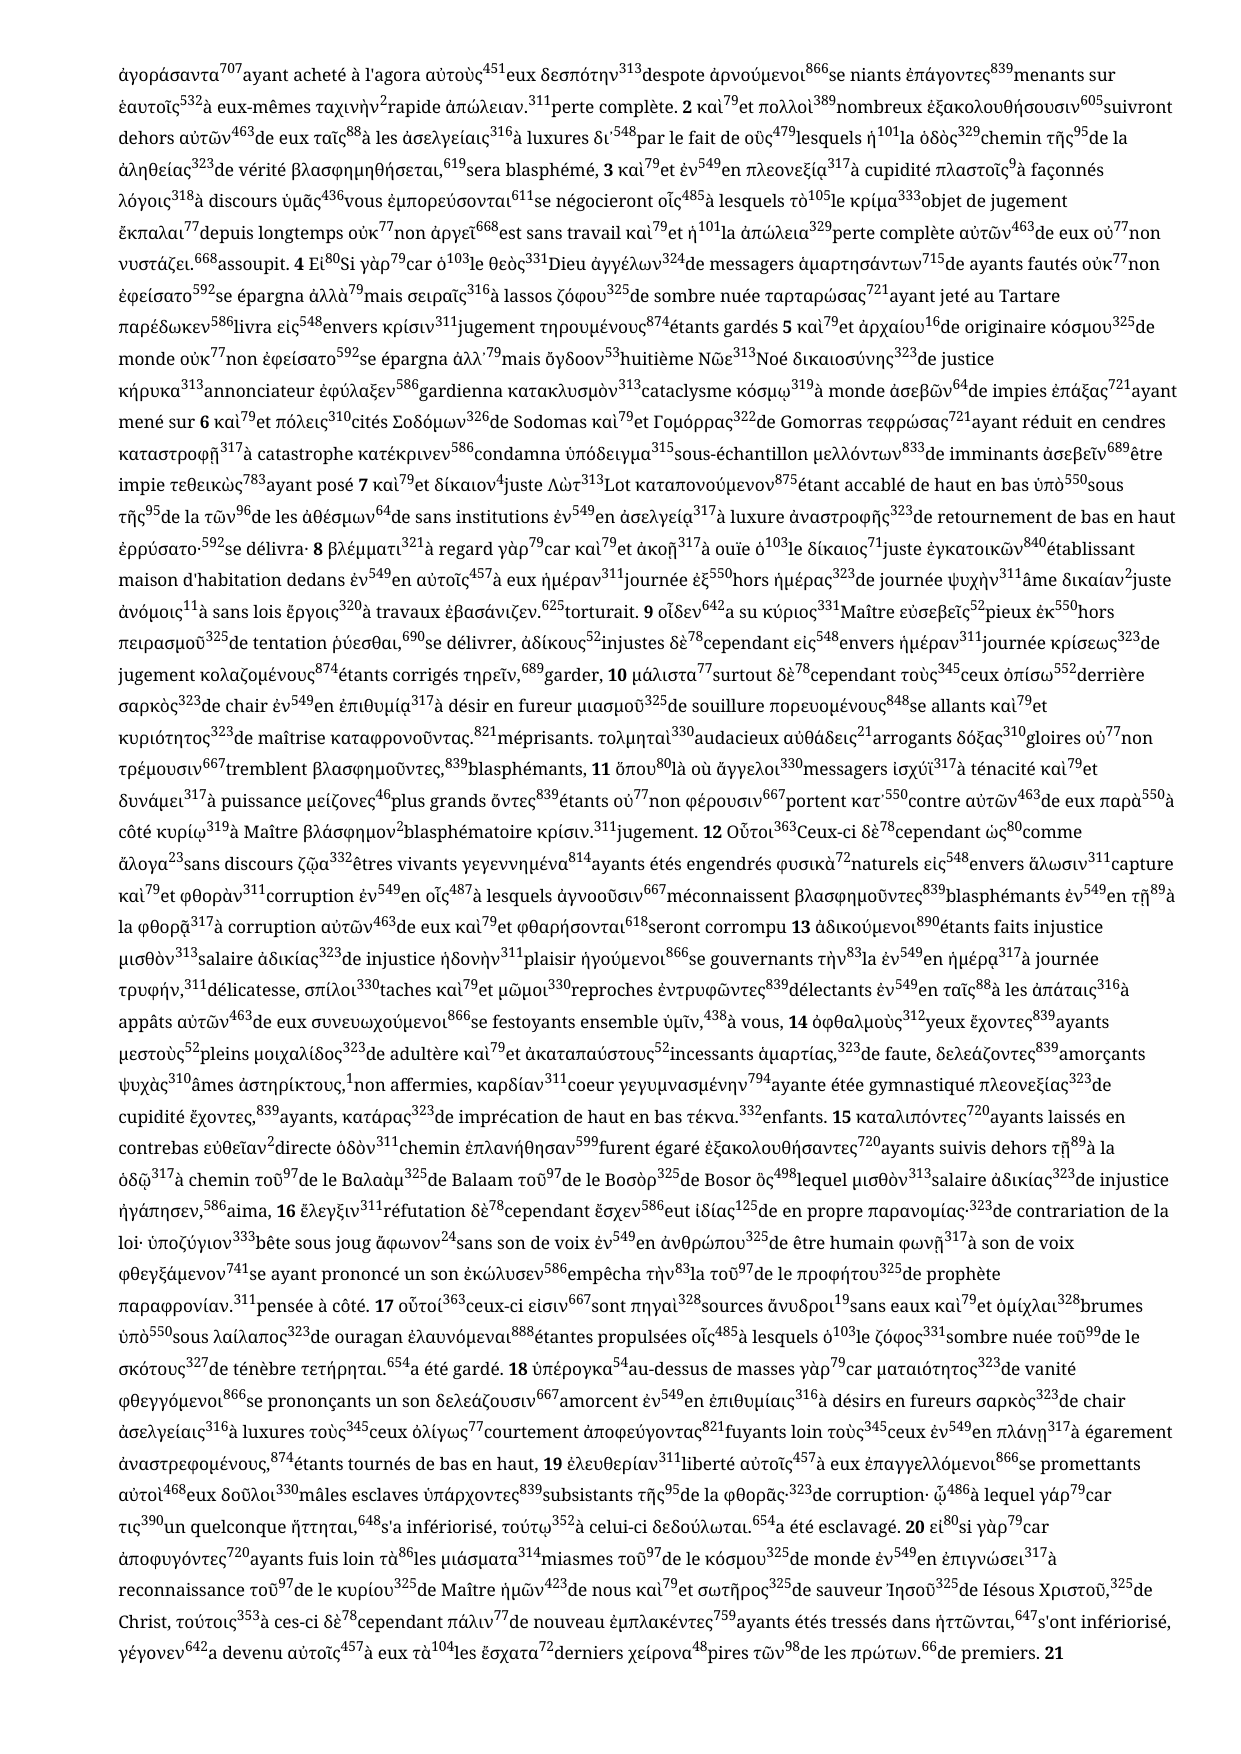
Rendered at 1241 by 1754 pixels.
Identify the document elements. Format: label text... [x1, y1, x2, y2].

text 1 Ἐγένοντο591Se devinrent δὲ78cependant καὶ77aussi ψευδοπροφῆται330faux prophètes ἐν549en τῷ91à le λαῷ,319à peuple, ὡς80comme καὶ77aussi ἐν549en ὑμῖν438à vous ἔσονται611se seront ψευδοδιδάσκαλοι330faux enseignants οἵτινες497lesquels des quelconques παρεισάξουσιν605introduiront à côté αἱρέσεις310hérésies ἀπωλείας323de perte complète καὶ77aussi τὸν85le ἀγοράσαντα707ayant acheté à l'agora αὐτοὺς451eux δεσπότην313despote ἀρνούμενοι866se niants ἐπάγοντες839menants sur ἑαυτοῖς532à eux-mêmes ταχινὴν2rapide ἀπώλειαν.311perte complète. 2 καὶ79et πολλοὶ389nombreux ἐξακολουθήσουσιν605suivront dehors αὐτῶν463de eux ταῖς88à les ἀσελγείαις316à luxures δι᾽548par le fait de οὓς479lesquels ἡ101la ὁδὸς329chemin τῆς95de la ἀληθείας323de vérité βλασφημηθήσεται,619sera blasphémé, 3 καὶ79et ἐν549en πλεονεξίᾳ317à cupidité πλαστοῖς9à façonnés λόγοις318à discours ὑμᾶς436vous ἐμπορεύσονται611se négocieront οἷς485à lesquels τὸ105le κρίμα333objet de jugement ἔκπαλαι77depuis longtemps οὐκ77non ἀργεῖ668est sans travail καὶ79et ἡ101la ἀπώλεια329perte complète αὐτῶν463de eux οὐ77non νυστάζει.668assoupit. 4 Εἰ80Si γὰρ79car ὁ103le θεὸς331Dieu ἀγγέλων324de messagers ἁμαρτησάντων715de ayants fautés οὐκ77non ἐφείσατο592se épargna ἀλλὰ79mais σειραῖς316à lassos ζόφου325de sombre nuée ταρταρώσας721ayant jeté au Tartare παρέδωκεν586livra εἰς548envers κρίσιν311jugement τηρουμένους874étants gardés 5 καὶ79et ἀρχαίου16de originaire κόσμου325de monde οὐκ77non ἐφείσατο592se épargna ἀλλ᾽79mais ὄγδοον53huitième Νῶε313Noé δικαιοσύνης323de justice κήρυκα313annonciateur ἐφύλαξεν586gardienna κατακλυσμὸν313cataclysme κόσμῳ319à monde ἀσεβῶν64de impies ἐπάξας721ayant mené sur 6 καὶ79et πόλεις310cités Σοδόμων326de Sodomas καὶ79et Γομόρρας322de Gomorras τεφρώσας721ayant réduit en cendres καταστροφῇ317à catastrophe κατέκρινεν586condamna ὑπόδειγμα315sous-échantillon μελλόντων833de imminants ἀσεβεῖν689être impie τεθεικὼς783ayant posé 7 καὶ79et δίκαιον4juste Λὼτ313Lot καταπονούμενον875étant accablé de haut en bas ὑπὸ550sous τῆς95de la τῶν96de les ἀθέσμων64de sans institutions ἐν549en ἀσελγείᾳ317à luxure ἀναστροφῆς323de retournement de bas en haut ἐρρύσατο·592se délivra· 8 βλέμματι321à regard γὰρ79car καὶ79et ἀκοῇ317à ouïe ὁ103le δίκαιος71juste ἐγκατοικῶν840établissant maison d'habitation dedans ἐν549en αὐτοῖς457à eux ἡμέραν311journée ἐξ550hors ἡμέρας323de journée ψυχὴν311âme δικαίαν2juste ἀνόμοις11à sans lois ἔργοις320à travaux ἐβασάνιζεν.625torturait. 9 οἶδεν642a su κύριος331Maître εὐσεβεῖς52pieux ἐκ550hors πειρασμοῦ325de tentation ῥύεσθαι,690se délivrer, ἀδίκους52injustes δὲ78cependant εἰς548envers ἡμέραν311journée κρίσεως323de jugement κολαζομένους874étants corrigés τηρεῖν,689garder, 10 μάλιστα77surtout δὲ78cependant τοὺς345ceux ὀπίσω552derrière σαρκὸς323de chair ἐν549en ἐπιθυμίᾳ317à désir en fureur μιασμοῦ325de souillure πορευομένους848se allants καὶ79et κυριότητος323de maîtrise καταφρονοῦντας.821méprisants. τολμηταὶ330audacieux αὐθάδεις21arrogants δόξας310gloires οὐ77non τρέμουσιν667tremblent βλασφημοῦντες,839blasphémants, 11 ὅπου80là où ἄγγελοι330messagers ἰσχύϊ317à ténacité καὶ79et δυνάμει317à puissance μείζονες46plus grands ὄντες839étants οὐ77non φέρουσιν667portent κατ᾽550contre αὐτῶν463de eux παρὰ550à côté κυρίῳ319à Maître βλάσφημον2blasphématoire κρίσιν.311jugement. 12 Οὗτοι363Ceux-ci δὲ78cependant ὡς80comme ἄλογα23sans discours ζῷα332êtres vivants γεγεννημένα814ayants étés engendrés φυσικὰ72naturels εἰς548envers ἅλωσιν311capture καὶ79et φθορὰν311corruption ἐν549en οἷς487à lesquels ἀγνοοῦσιν667méconnaissent βλασφημοῦντες839blasphémants ἐν549en τῇ89à la φθορᾷ317à corruption αὐτῶν463de eux καὶ79et φθαρήσονται618seront corrompu 13 ἀδικούμενοι890étants faits injustice μισθὸν313salaire ἀδικίας323de injustice ἡδονὴν311plaisir ἡγούμενοι866se gouvernants τὴν83la ἐν549en ἡμέρᾳ317à journée τρυφήν,311délicatesse, σπίλοι330taches καὶ79et μῶμοι330reproches ἐντρυφῶντες839délectants ἐν549en ταῖς88à les ἀπάταις316à appâts αὐτῶν463de eux συνευωχούμενοι866se festoyants ensemble ὑμῖν,438à vous, 14 ὀφθαλμοὺς312yeux ἔχοντες839ayants μεστοὺς52pleins μοιχαλίδος323de adultère καὶ79et ἀκαταπαύστους52incessants ἁμαρτίας,323de faute, δελεάζοντες839amorçants ψυχὰς310âmes ἀστηρίκτους,1non affermies, καρδίαν311coeur γεγυμνασμένην794ayante étée gymnastiqué πλεονεξίας323de cupidité ἔχοντες,839ayants, κατάρας323de imprécation de haut en bas τέκνα.332enfants. 15 καταλιπόντες720ayants laissés en contrebas εὐθεῖαν2directe ὁδὸν311chemin ἐπλανήθησαν599furent égaré ἐξακολουθήσαντες720ayants suivis dehors τῇ89à la ὁδῷ317à chemin τοῦ97de le Βαλαὰμ325de Balaam τοῦ97de le Βοσὸρ325de Bosor ὃς498lequel μισθὸν313salaire ἀδικίας323de injustice ἠγάπησεν,586aima, 16 ἔλεγξιν311réfutation δὲ78cependant ἔσχεν586eut ἰδίας125de en propre παρανομίας·323de contrariation de la loi· ὑποζύγιον333bête sous joug ἄφωνον24sans son de voix ἐν549en ἀνθρώπου325de être humain φωνῇ317à son de voix φθεγξάμενον741se ayant prononcé un son ἐκώλυσεν586empêcha τὴν83la τοῦ97de le προφήτου325de prophète παραφρονίαν.311pensée à côté. 17 οὗτοί363ceux-ci εἰσιν667sont πηγαὶ328sources ἄνυδροι19sans eaux καὶ79et ὁμίχλαι328brumes ὑπὸ550sous λαίλαπος323de ouragan ἐλαυνόμεναι888étantes propulsées οἷς485à lesquels ὁ103le ζόφος331sombre nuée τοῦ99de le σκότους327de ténèbre τετήρηται.654a été gardé. 18 ὑπέρογκα54au-dessus de masses γὰρ79car ματαιότητος323de vanité φθεγγόμενοι866se prononçants un son δελεάζουσιν667amorcent ἐν549en ἐπιθυμίαις316à désirs en fureurs σαρκὸς323de chair ἀσελγείαις316à luxures τοὺς345ceux ὀλίγως77courtement ἀποφεύγοντας821fuyants loin τοὺς345ceux ἐν549en πλάνῃ317à égarement ἀναστρεφομένους,874étants tournés de bas en haut, 19 ἐλευθερίαν311liberté αὐτοῖς457à eux ἐπαγγελλόμενοι866se promettants αὐτοὶ468eux δοῦλοι330mâles esclaves ὑπάρχοντες839subsistants τῆς95de la φθορᾶς·323de corruption· ᾧ486à lequel γάρ79car τις390un quelconque ἥττηται,648s'a infériorisé, τούτῳ352à celui-ci δεδούλωται.654a été esclavagé. 20 εἰ80si γὰρ79car ἀποφυγόντες720ayants fuis loin τὰ86les μιάσματα314miasmes τοῦ97de le κόσμου325de monde ἐν549en ἐπιγνώσει317à reconnaissance τοῦ97de le κυρίου325de Maître ἡμῶν423de nous καὶ79et σωτῆρος325de sauveur Ἰησοῦ325de Iésous Χριστοῦ,325de Christ, τούτοις353à ces-ci δὲ78cependant πάλιν77de nouveau ἐμπλακέντες759ayants étés tressés dans ἡττῶνται,647s'ont infériorisé, γέγονεν642a devenu αὐτοῖς457à eux τὰ104les ἔσχατα72derniers χείρονα48pires τῶν98de les πρώτων.66de premiers. 21 κρεῖττον49meilleur γὰρ79car ἦν625était αὐτοῖς457à eux μὴ77ne pas ἐπεγνωκέναι686avoir reconnu τὴν83la ὁδὸν311chemin τῆς95de la δικαιοσύνης323de justice ἢ79ou ἐπιγνοῦσιν712à ayants reconnus ὑποστρέψαι681retourner en arrière ἐκ550hors τῆς95de la παραδοθείσης752de ayante étée livrée αὐτοῖς457à eux ἁγίας14de sainte ἐντολῆς.323de commandement. 22 συμβέβηκεν642a arrivé avec αὐτοῖς457à eux τὸ366ce τῆς95de la ἀληθοῦς14de vrai παροιμίας·323de proverbe· κύων331chien ἐπιστρέψας721ayant tourné sur ἐπὶ548sur τὸ247le ἴδιον117en propre ἐξέραμα,315vomi, καί·79et· ὗς329truie λουσαμένη738se ayante baignée εἰς548envers κυλισμὸν313roulement βορβόρου.325de bourbier. [118, 59, 1181, 1665]
